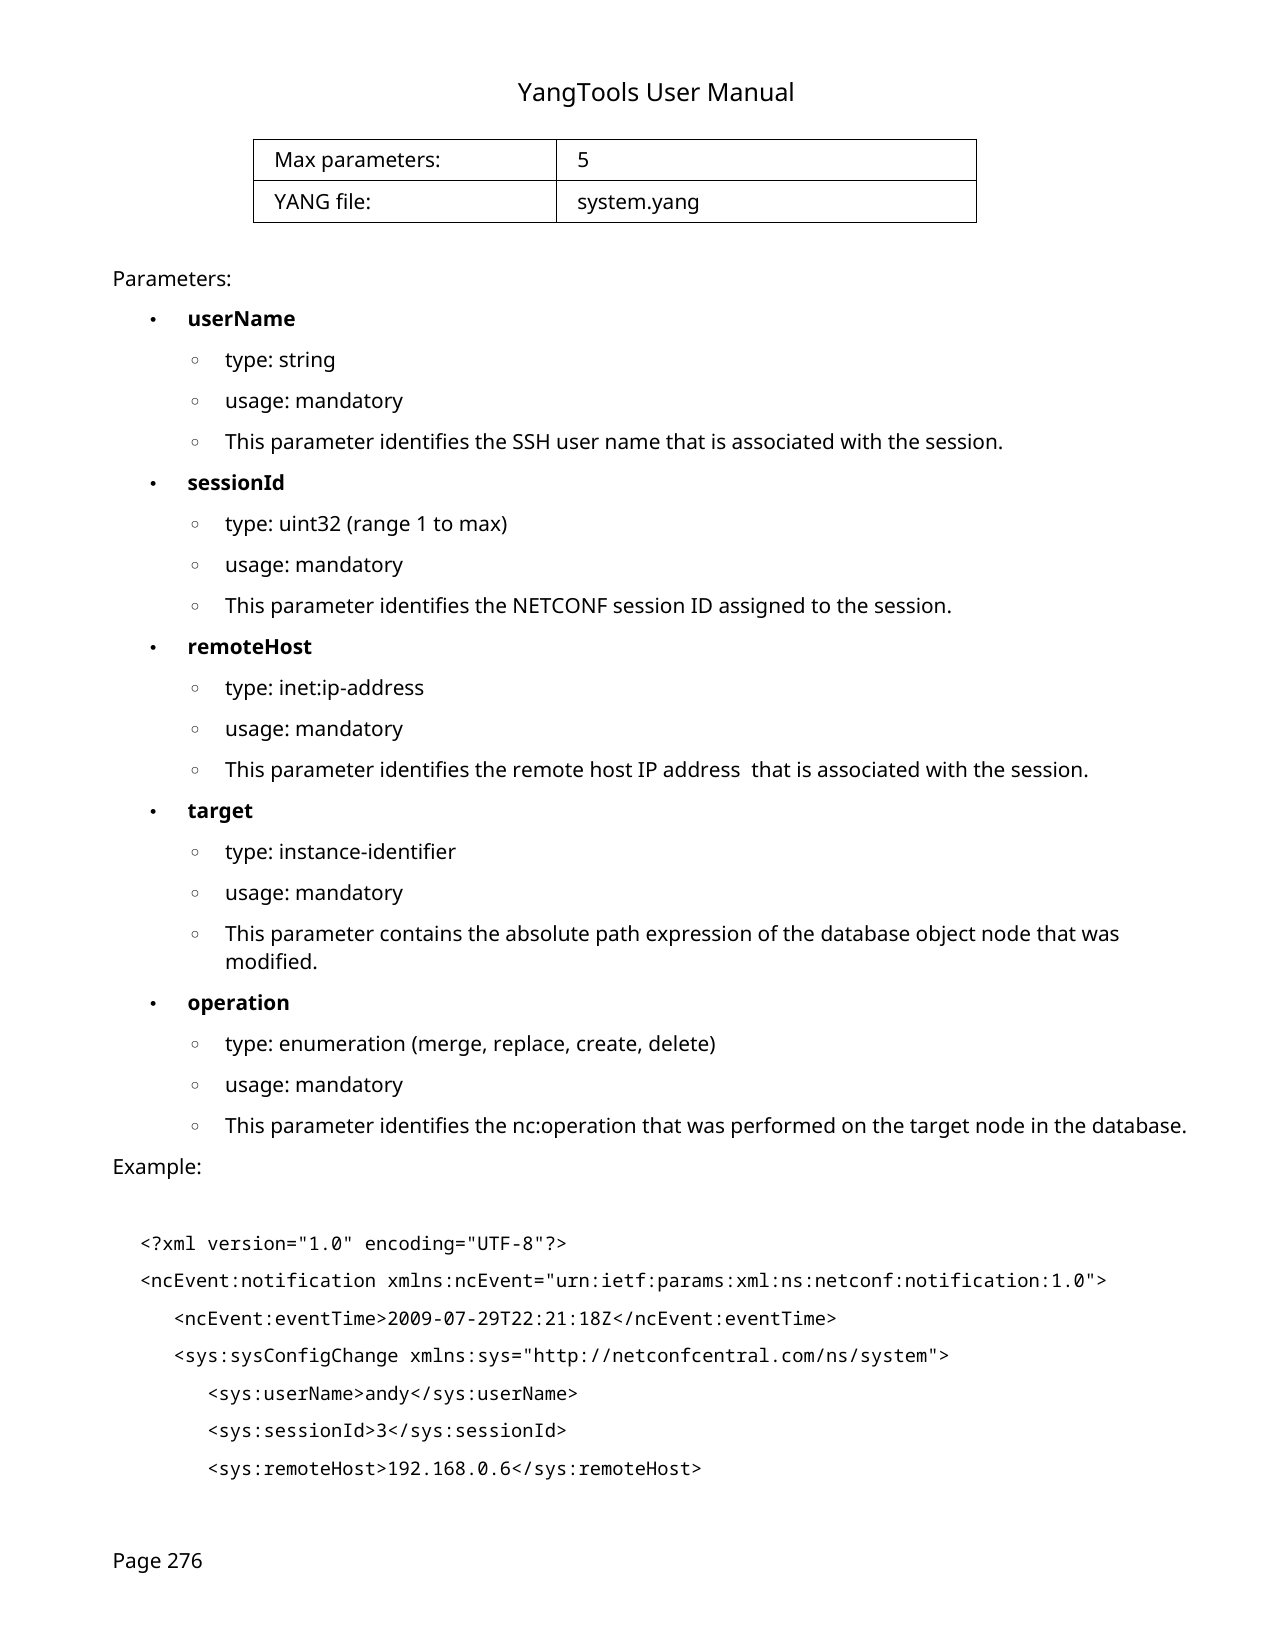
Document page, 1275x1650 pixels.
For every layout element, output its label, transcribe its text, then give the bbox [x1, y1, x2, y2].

list usage: mandatory [187, 550, 1200, 579]
list usage: mandatory [187, 714, 1200, 742]
list This parameter identifies the SSH user name that is associated with the session. [187, 427, 1200, 456]
list type: uint32 (range 1 to max) [187, 509, 1200, 538]
list usage: mandatory [187, 386, 1200, 415]
list This parameter identifies the NETCONF session ID assigned to the session. [187, 591, 1200, 619]
list This parameter contains the absolute path expression of the database object node that was modified. [187, 919, 1200, 976]
list type: enumeration (merge, replace, create, delete) [187, 1029, 1200, 1057]
list target [150, 796, 1200, 824]
list This parameter identifies the remote host IP address that is associated with the session. [187, 755, 1200, 783]
list sessionId [150, 468, 1200, 497]
text <sys:sysConfigChange xmlns:sys="http://netconfcentral.com/ns/system"> [139, 1343, 1200, 1368]
list usage: mandatory [187, 878, 1200, 906]
text <ncEvent:notification xmlns:ncEvent="urn:ietf:params:xml:ns:netconf:notification:1.0"> [139, 1268, 1200, 1293]
list userName [150, 304, 1200, 333]
list type: inet:ip-address [187, 673, 1200, 701]
list remoteHost [150, 632, 1200, 661]
list usage: mandatory [187, 1070, 1200, 1098]
text <sys:remoteHost>192.168.0.6</sys:remoteHost> [139, 1455, 1200, 1481]
text Example: [112, 1152, 1200, 1180]
text <sys:sessionId>3</sys:sessionId> [139, 1418, 1200, 1443]
list type: string [187, 346, 1200, 374]
text <sys:userName>andy</sys:userName> [139, 1380, 1200, 1406]
text Parameters: [112, 264, 1200, 292]
table_cell YANG file: [254, 181, 556, 222]
table_cell Max parameters: [254, 140, 556, 180]
table_cell 5 [557, 140, 976, 180]
table_cell system.yang [557, 181, 976, 222]
list type: instance-identifier [187, 837, 1200, 865]
list operation [150, 988, 1200, 1016]
list This parameter identifies the nc:operation that was performed on the target node in the database. [187, 1111, 1200, 1139]
text <ncEvent:eventTime>2009-07-29T22:21:18Z</ncEvent:eventTime> [139, 1305, 1200, 1331]
text <?xml version="1.0" encoding="UTF-8"?> [139, 1230, 1200, 1256]
